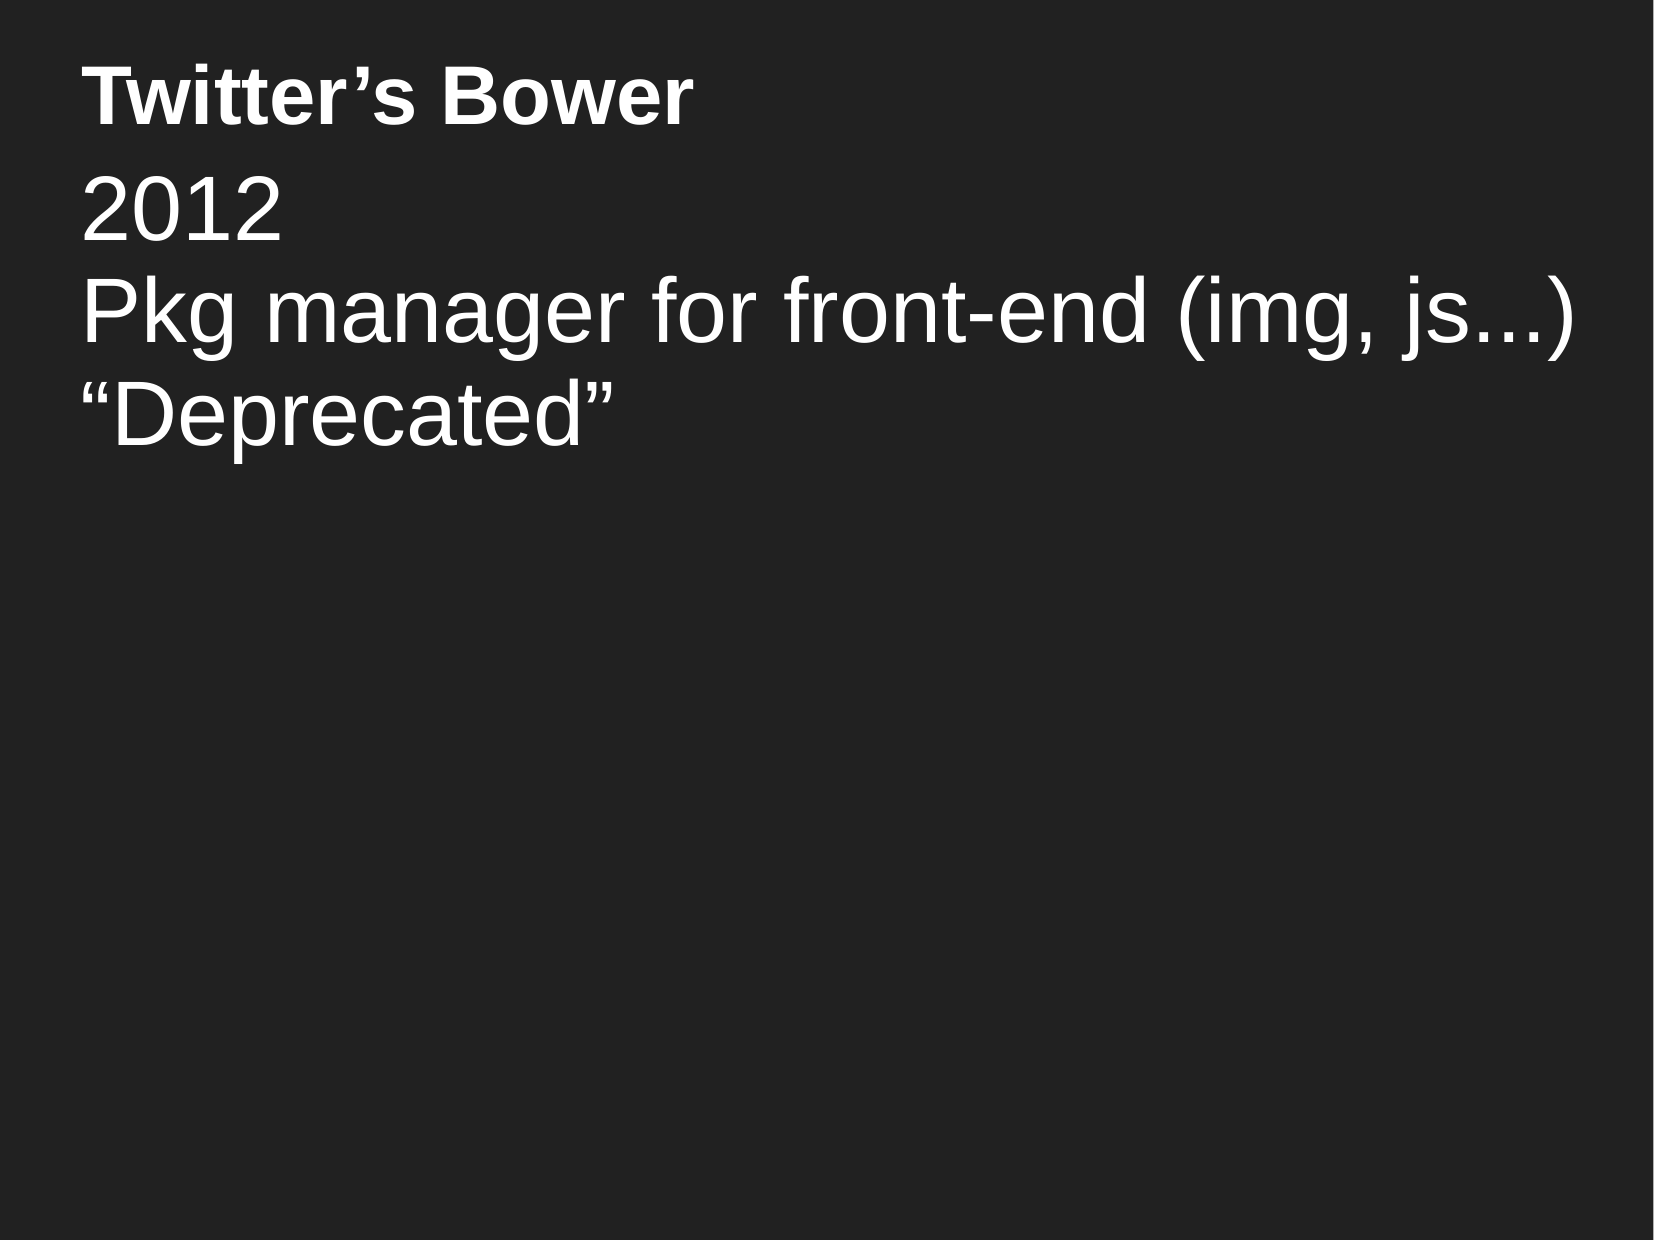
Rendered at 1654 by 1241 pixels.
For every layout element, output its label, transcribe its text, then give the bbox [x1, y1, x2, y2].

title Twitter’s Bower [81, 49, 1570, 257]
title 2012 Pkg manager for front-end (img, js...) “Deprecated” [80, 157, 1606, 773]
